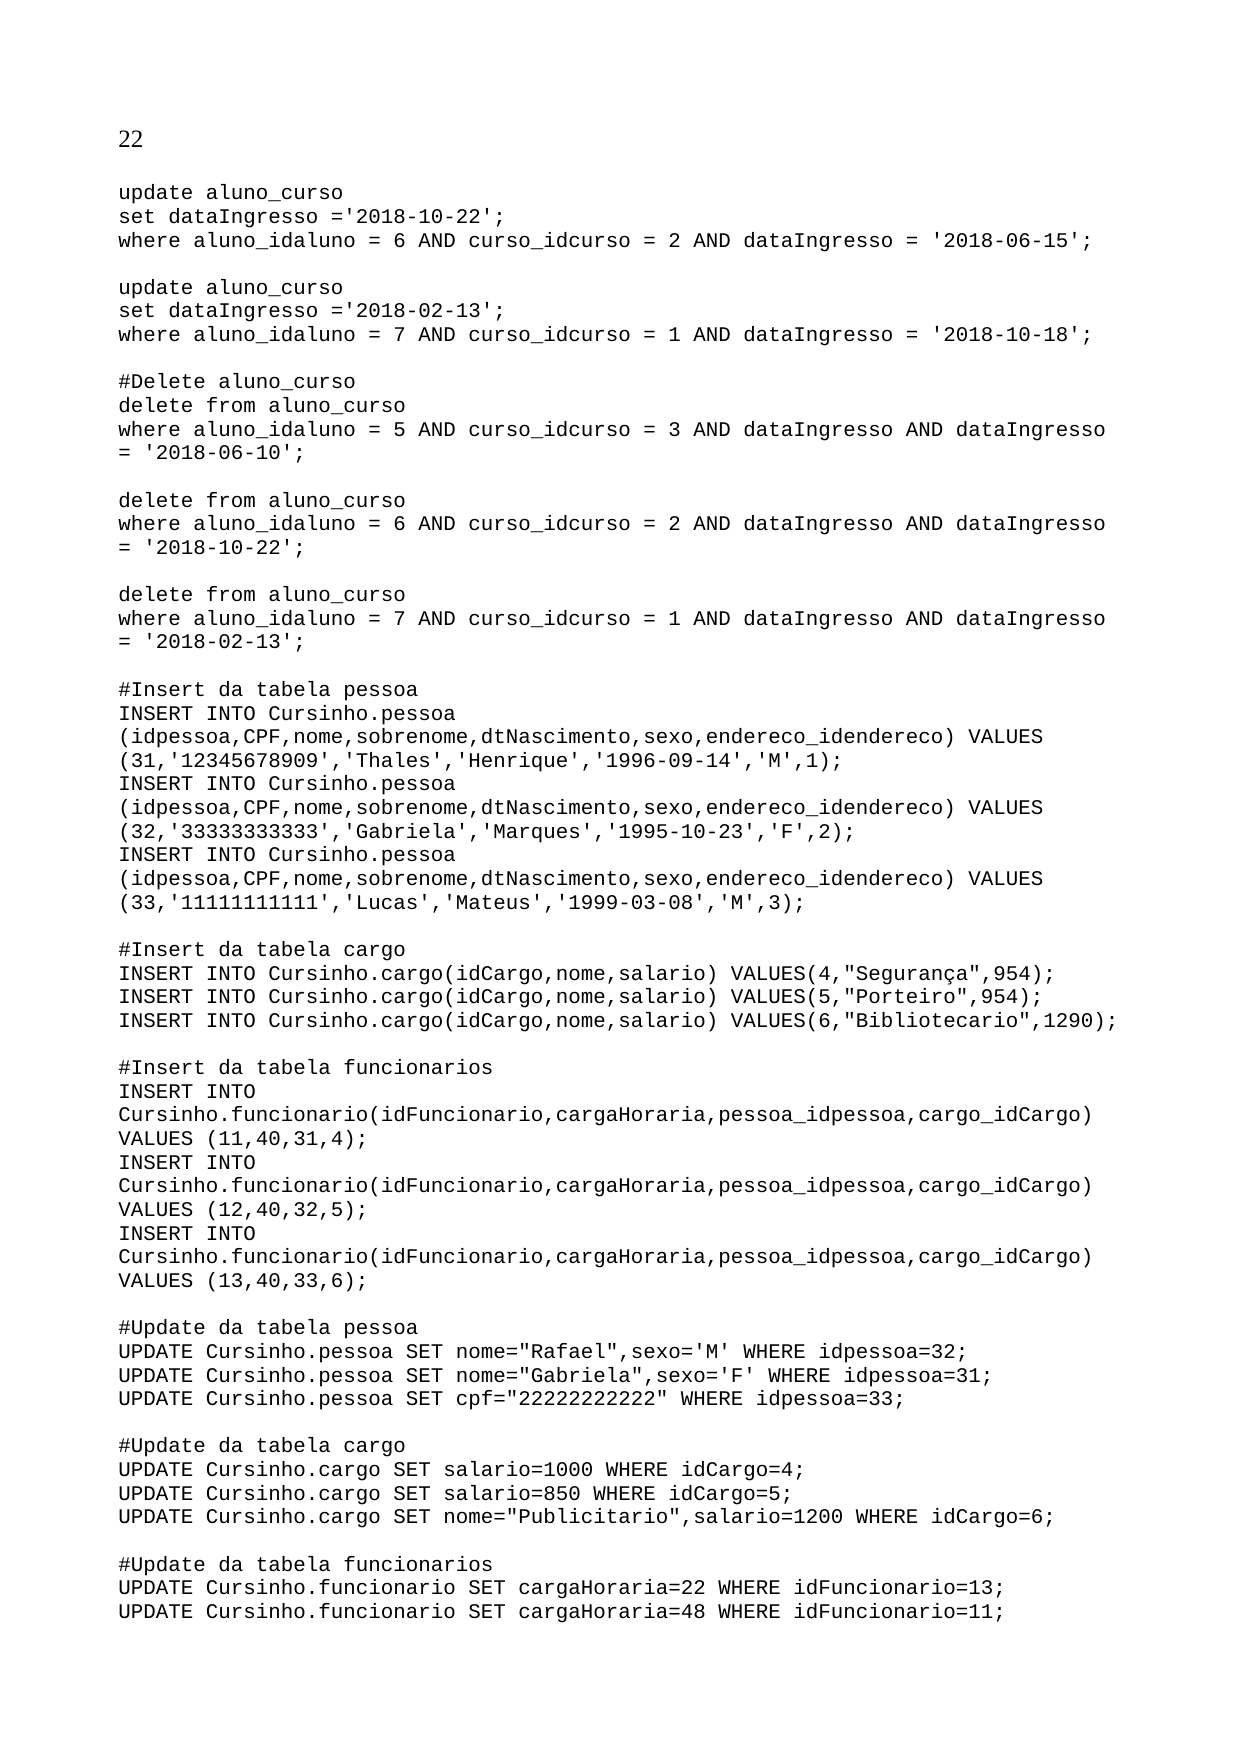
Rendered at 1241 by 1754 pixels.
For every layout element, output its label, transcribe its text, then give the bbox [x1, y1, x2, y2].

text where aluno_idaluno = 7 AND curso_idcurso = 1 AND dataIngresso = '2018-10-18'; [118, 324, 1122, 348]
text INSERT INTO Cursinho.cargo(idCargo,nome,salario) VALUES(5,"Porteiro",954); [118, 986, 1122, 1010]
text where aluno_idaluno = 5 AND curso_idcurso = 3 AND dataIngresso AND dataIngresso = '2018-06-10'; [118, 419, 1122, 466]
text #Update da tabela pessoa [118, 1317, 1122, 1341]
text INSERT INTO Cursinho.pessoa (idpessoa,CPF,nome,sobrenome,dtNascimento,sexo,endereco_idendereco) VALUES (33,'11111111111','Lucas','Mateus','1999-03-08','M',3); [118, 844, 1122, 915]
text INSERT INTO Cursinho.funcionario(idFuncionario,cargaHoraria,pessoa_idpessoa,cargo_idCargo) VALUES (12,40,32,5); [118, 1152, 1122, 1223]
text INSERT INTO Cursinho.cargo(idCargo,nome,salario) VALUES(4,"Segurança",954); [118, 963, 1122, 986]
text #Update da tabela cargo [118, 1436, 1122, 1459]
text UPDATE Cursinho.cargo SET nome="Publicitario",salario=1200 WHERE idCargo=6; [118, 1506, 1122, 1530]
text INSERT INTO Cursinho.cargo(idCargo,nome,salario) VALUES(6,"Bibliotecario",1290); [118, 1010, 1122, 1033]
text UPDATE Cursinho.funcionario SET cargaHoraria=48 WHERE idFuncionario=11; [118, 1601, 1122, 1625]
text set dataIngresso ='2018-10-22'; [118, 206, 1122, 229]
text where aluno_idaluno = 6 AND curso_idcurso = 2 AND dataIngresso = '2018-06-15'; [118, 229, 1122, 253]
text #Delete aluno_curso [118, 371, 1122, 395]
text delete from aluno_curso [118, 584, 1122, 608]
text INSERT INTO Cursinho.funcionario(idFuncionario,cargaHoraria,pessoa_idpessoa,cargo_idCargo) VALUES (13,40,33,6); [118, 1223, 1122, 1294]
text UPDATE Cursinho.cargo SET salario=850 WHERE idCargo=5; [118, 1483, 1122, 1506]
text INSERT INTO Cursinho.pessoa (idpessoa,CPF,nome,sobrenome,dtNascimento,sexo,endereco_idendereco) VALUES (31,'12345678909','Thales','Henrique','1996-09-14','M',1); [118, 702, 1122, 773]
text INSERT INTO Cursinho.pessoa (idpessoa,CPF,nome,sobrenome,dtNascimento,sexo,endereco_idendereco) VALUES (32,'33333333333','Gabriela','Marques','1995-10-23','F',2); [118, 773, 1122, 844]
text UPDATE Cursinho.pessoa SET nome="Rafael",sexo='M' WHERE idpessoa=32; [118, 1341, 1122, 1364]
text #Update da tabela funcionarios [118, 1554, 1122, 1577]
text delete from aluno_curso [118, 490, 1122, 513]
text update aluno_curso [118, 182, 1122, 206]
text where aluno_idaluno = 6 AND curso_idcurso = 2 AND dataIngresso AND dataIngresso = '2018-10-22'; [118, 513, 1122, 561]
text UPDATE Cursinho.pessoa SET nome="Gabriela",sexo='F' WHERE idpessoa=31; [118, 1364, 1122, 1388]
text delete from aluno_curso [118, 395, 1122, 419]
text UPDATE Cursinho.cargo SET salario=1000 WHERE idCargo=4; [118, 1459, 1122, 1483]
text update aluno_curso [118, 277, 1122, 301]
text UPDATE Cursinho.pessoa SET cpf="22222222222" WHERE idpessoa=33; [118, 1388, 1122, 1412]
text #Insert da tabela pessoa [118, 679, 1122, 702]
text UPDATE Cursinho.funcionario SET cargaHoraria=22 WHERE idFuncionario=13; [118, 1577, 1122, 1601]
text where aluno_idaluno = 7 AND curso_idcurso = 1 AND dataIngresso AND dataIngresso = '2018-02-13'; [118, 608, 1122, 655]
text set dataIngresso ='2018-02-13'; [118, 301, 1122, 324]
text #Insert da tabela cargo [118, 939, 1122, 963]
text INSERT INTO Cursinho.funcionario(idFuncionario,cargaHoraria,pessoa_idpessoa,cargo_idCargo) VALUES (11,40,31,4); [118, 1081, 1122, 1152]
text #Insert da tabela funcionarios [118, 1057, 1122, 1081]
